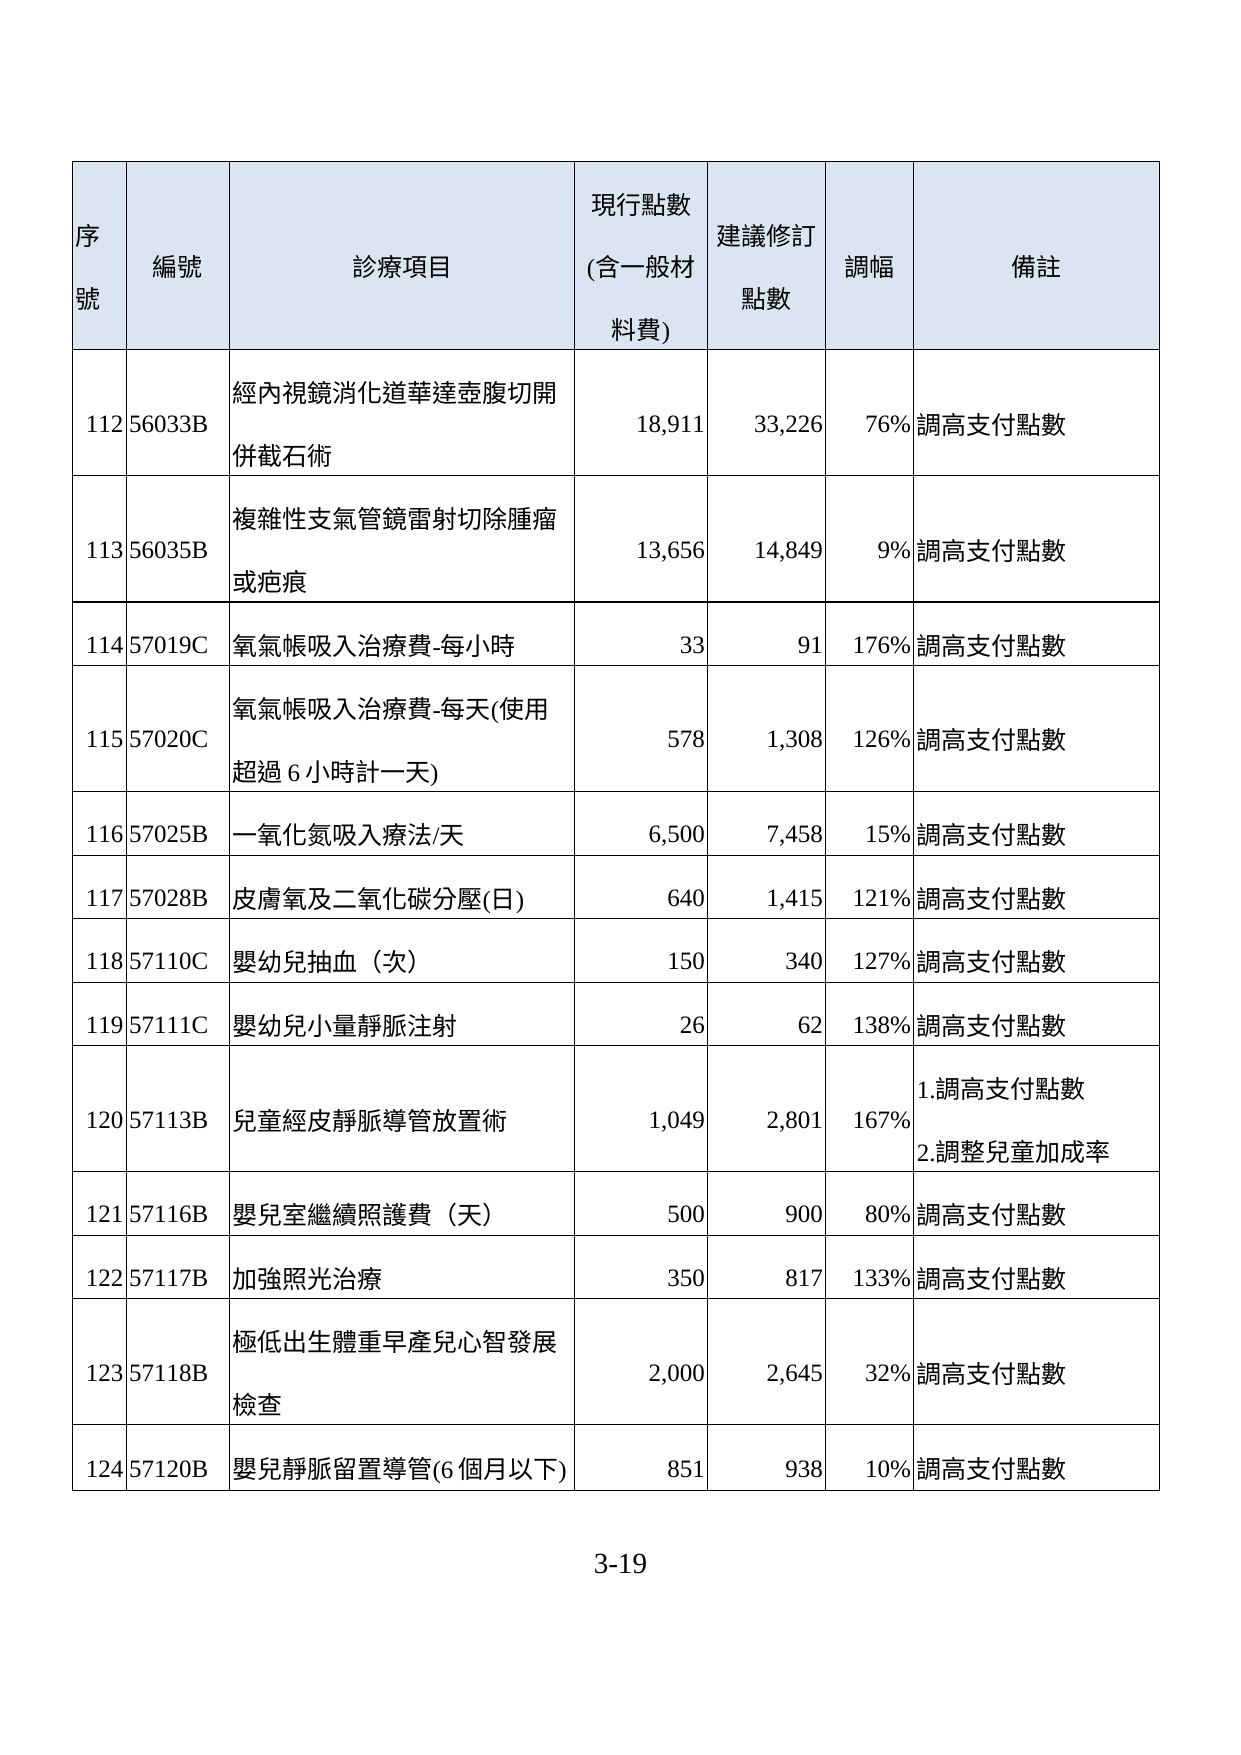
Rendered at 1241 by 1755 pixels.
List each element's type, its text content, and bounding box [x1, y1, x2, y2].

table_cell 117 [73, 856, 126, 918]
table_cell 57025B [127, 792, 229, 854]
table_cell 1,308 [708, 666, 825, 791]
table_cell 加強照光治療 [230, 1236, 574, 1298]
table_cell 調高支付點數 [914, 983, 1159, 1045]
table_cell 9% [826, 476, 913, 601]
table_cell 57120B [127, 1425, 229, 1490]
table_cell 578 [575, 666, 707, 791]
table_header 序號 [73, 162, 126, 349]
table_cell 124 [73, 1425, 126, 1490]
table_cell 640 [575, 856, 707, 918]
table_cell 1,049 [575, 1046, 707, 1171]
table_cell 嬰兒室繼續照護費（天） [230, 1172, 574, 1235]
table_cell 調高支付點數 [914, 1425, 1159, 1490]
table_cell 57110C [127, 919, 229, 982]
table_cell 2,645 [708, 1299, 825, 1424]
table_cell 851 [575, 1425, 707, 1490]
table_cell 2,801 [708, 1046, 825, 1171]
table_cell 18,911 [575, 350, 707, 475]
table_cell 氧氣帳吸入治療費-每小時 [230, 603, 574, 665]
table_cell 複雜性支氣管鏡雷射切除腫瘤或疤痕 [230, 476, 574, 601]
table_cell 91 [708, 603, 825, 665]
table_cell 938 [708, 1425, 825, 1490]
table_cell 調高支付點數 [914, 1299, 1159, 1424]
table_header 診療項目 [230, 162, 574, 349]
table_cell 176% [826, 603, 913, 665]
table_cell 121% [826, 856, 913, 918]
table_cell 調高支付點數 [914, 919, 1159, 982]
table_cell 114 [73, 603, 126, 665]
table_cell 340 [708, 919, 825, 982]
table_cell 1.調高支付點數 2.調整兒童加成率 [914, 1046, 1159, 1171]
table_cell 57118B [127, 1299, 229, 1424]
table_cell 32% [826, 1299, 913, 1424]
table_cell 80% [826, 1172, 913, 1235]
table_cell 500 [575, 1172, 707, 1235]
table_cell 57117B [127, 1236, 229, 1298]
table_header 建議修訂點數 [708, 162, 825, 349]
table_cell 26 [575, 983, 707, 1045]
table_cell 57113B [127, 1046, 229, 1171]
table_cell 113 [73, 476, 126, 601]
table_cell 56033B [127, 350, 229, 475]
table_cell 133% [826, 1236, 913, 1298]
table_cell 127% [826, 919, 913, 982]
table_cell 33,226 [708, 350, 825, 475]
table_cell 1,415 [708, 856, 825, 918]
table_header 編號 [127, 162, 229, 349]
table_cell 嬰兒靜脈留置導管(6個月以下) [230, 1425, 574, 1490]
table_cell 112 [73, 350, 126, 475]
table_cell 118 [73, 919, 126, 982]
table_cell 138% [826, 983, 913, 1045]
table_cell 極低出生體重早產兒心智發展檢查 [230, 1299, 574, 1424]
table_cell 14,849 [708, 476, 825, 601]
table_cell 57019C [127, 603, 229, 665]
table_cell 57020C [127, 666, 229, 791]
table_cell 6,500 [575, 792, 707, 854]
table_cell 兒童經皮靜脈導管放置術 [230, 1046, 574, 1171]
table_cell 調高支付點數 [914, 856, 1159, 918]
table_cell 62 [708, 983, 825, 1045]
table_cell 116 [73, 792, 126, 854]
table_cell 122 [73, 1236, 126, 1298]
table_cell 76% [826, 350, 913, 475]
table_cell 57111C [127, 983, 229, 1045]
table_cell 57028B [127, 856, 229, 918]
table_cell 119 [73, 983, 126, 1045]
table_cell 121 [73, 1172, 126, 1235]
table_cell 7,458 [708, 792, 825, 854]
table_cell 皮膚氧及二氧化碳分壓(日) [230, 856, 574, 918]
table_cell 嬰幼兒小量靜脈注射 [230, 983, 574, 1045]
table_cell 調高支付點數 [914, 1236, 1159, 1298]
table_cell 氧氣帳吸入治療費-每天(使用超過6小時計一天) [230, 666, 574, 791]
table_header 備註 [914, 162, 1159, 349]
table_cell 調高支付點數 [914, 1172, 1159, 1235]
table_cell 調高支付點數 [914, 603, 1159, 665]
table_cell 120 [73, 1046, 126, 1171]
table_cell 一氧化氮吸入療法/天 [230, 792, 574, 854]
table_cell 調高支付點數 [914, 350, 1159, 475]
table_cell 10% [826, 1425, 913, 1490]
table_cell 經內視鏡消化道華達壺腹切開併截石術 [230, 350, 574, 475]
table_cell 150 [575, 919, 707, 982]
table_cell 15% [826, 792, 913, 854]
table_cell 126% [826, 666, 913, 791]
table_cell 817 [708, 1236, 825, 1298]
table_header 現行點數(含一般材料費) [575, 162, 707, 349]
table_cell 調高支付點數 [914, 792, 1159, 854]
table_cell 33 [575, 603, 707, 665]
table_cell 13,656 [575, 476, 707, 601]
table_cell 167% [826, 1046, 913, 1171]
table_cell 嬰幼兒抽血（次） [230, 919, 574, 982]
table_cell 115 [73, 666, 126, 791]
table_header 調幅 [826, 162, 913, 349]
table_cell 350 [575, 1236, 707, 1298]
table_cell 56035B [127, 476, 229, 601]
table_cell 調高支付點數 [914, 666, 1159, 791]
table_cell 57116B [127, 1172, 229, 1235]
table_cell 123 [73, 1299, 126, 1424]
table_cell 調高支付點數 [914, 476, 1159, 601]
table_cell 2,000 [575, 1299, 707, 1424]
table_cell 900 [708, 1172, 825, 1235]
